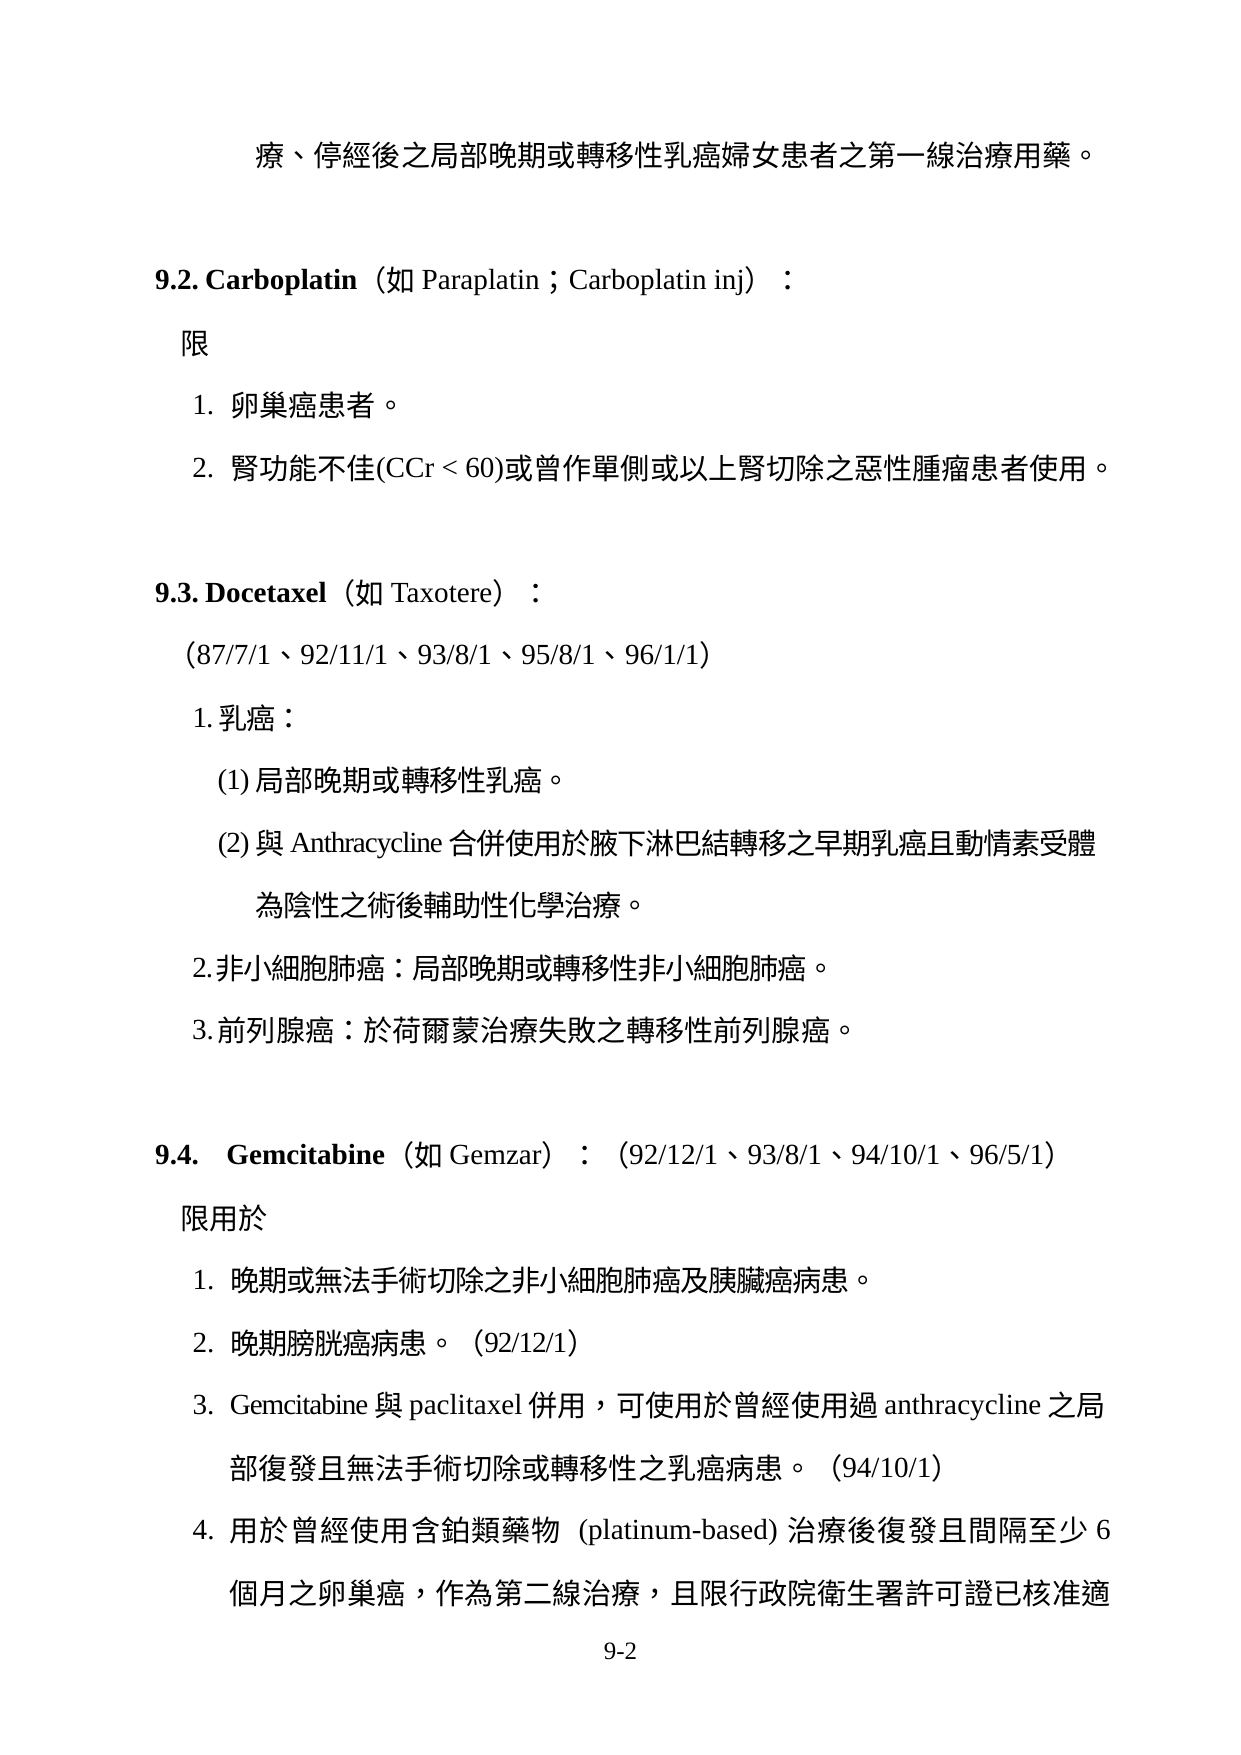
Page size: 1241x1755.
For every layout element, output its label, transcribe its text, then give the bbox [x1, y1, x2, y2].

text 限用於 [130, 1175, 1110, 1237]
text 2. 晚期膀胱癌病患。（92/12/1） [179, 1300, 1110, 1362]
text (1) 局部晚期或轉移性乳癌。 [217, 737, 1110, 800]
text 3. 前列腺癌：於荷爾蒙治療失敗之轉移性前列腺癌。 [188, 987, 1110, 1050]
subtitle 9.2. Carboplatin（如Paraplatin；Carboplatin inj）： [146, 237, 1110, 300]
text 療、停經後之局部晚期或轉移性乳癌婦女患者之第一線治療用藥。 [255, 112, 1110, 175]
text 2. 非小細胞肺癌：局部晚期或轉移性非小細胞肺癌。 [186, 925, 1110, 987]
text 2. 腎功能不佳(CCr < 60)或曾作單側或以上腎切除之惡性腫瘤患者使用。 [184, 425, 1110, 487]
text 1. 乳癌： [130, 675, 1110, 737]
text 3. Gemcitabine與paclitaxel併用，可使用於曾經使用過anthracycline之局部復發且無法手術切除或轉移性之乳癌病患。（94/10/1） [192, 1362, 1110, 1487]
text 9.3. Docetaxel（如Taxotere）：（87/7/1、92/11/1、93/8/1、95/8/1、96/1/1） [155, 550, 1110, 675]
text 9.4. Gemcitabine（如Gemzar）：（92/12/1、93/8/1、94/10/1、96/5/1） [155, 1112, 1110, 1175]
text (2) 與Anthracycline合併使用於腋下淋巴結轉移之早期乳癌且動情素受體為陰性之術後輔助性化學治療。 [218, 800, 1110, 925]
text 限 [159, 300, 1110, 362]
text 4. 用於曾經使用含鉑類藥物 (platinum-based) 治療後復發且間隔至少6個月之卵巢癌，作為第二線治療，且限行政院衛生署許可證已核准適 [192, 1487, 1110, 1612]
text 1. 晚期或無法手術切除之非小細胞肺癌及胰臟癌病患。 [179, 1237, 1110, 1300]
text 1. 卵巢癌患者。 [184, 362, 1110, 425]
